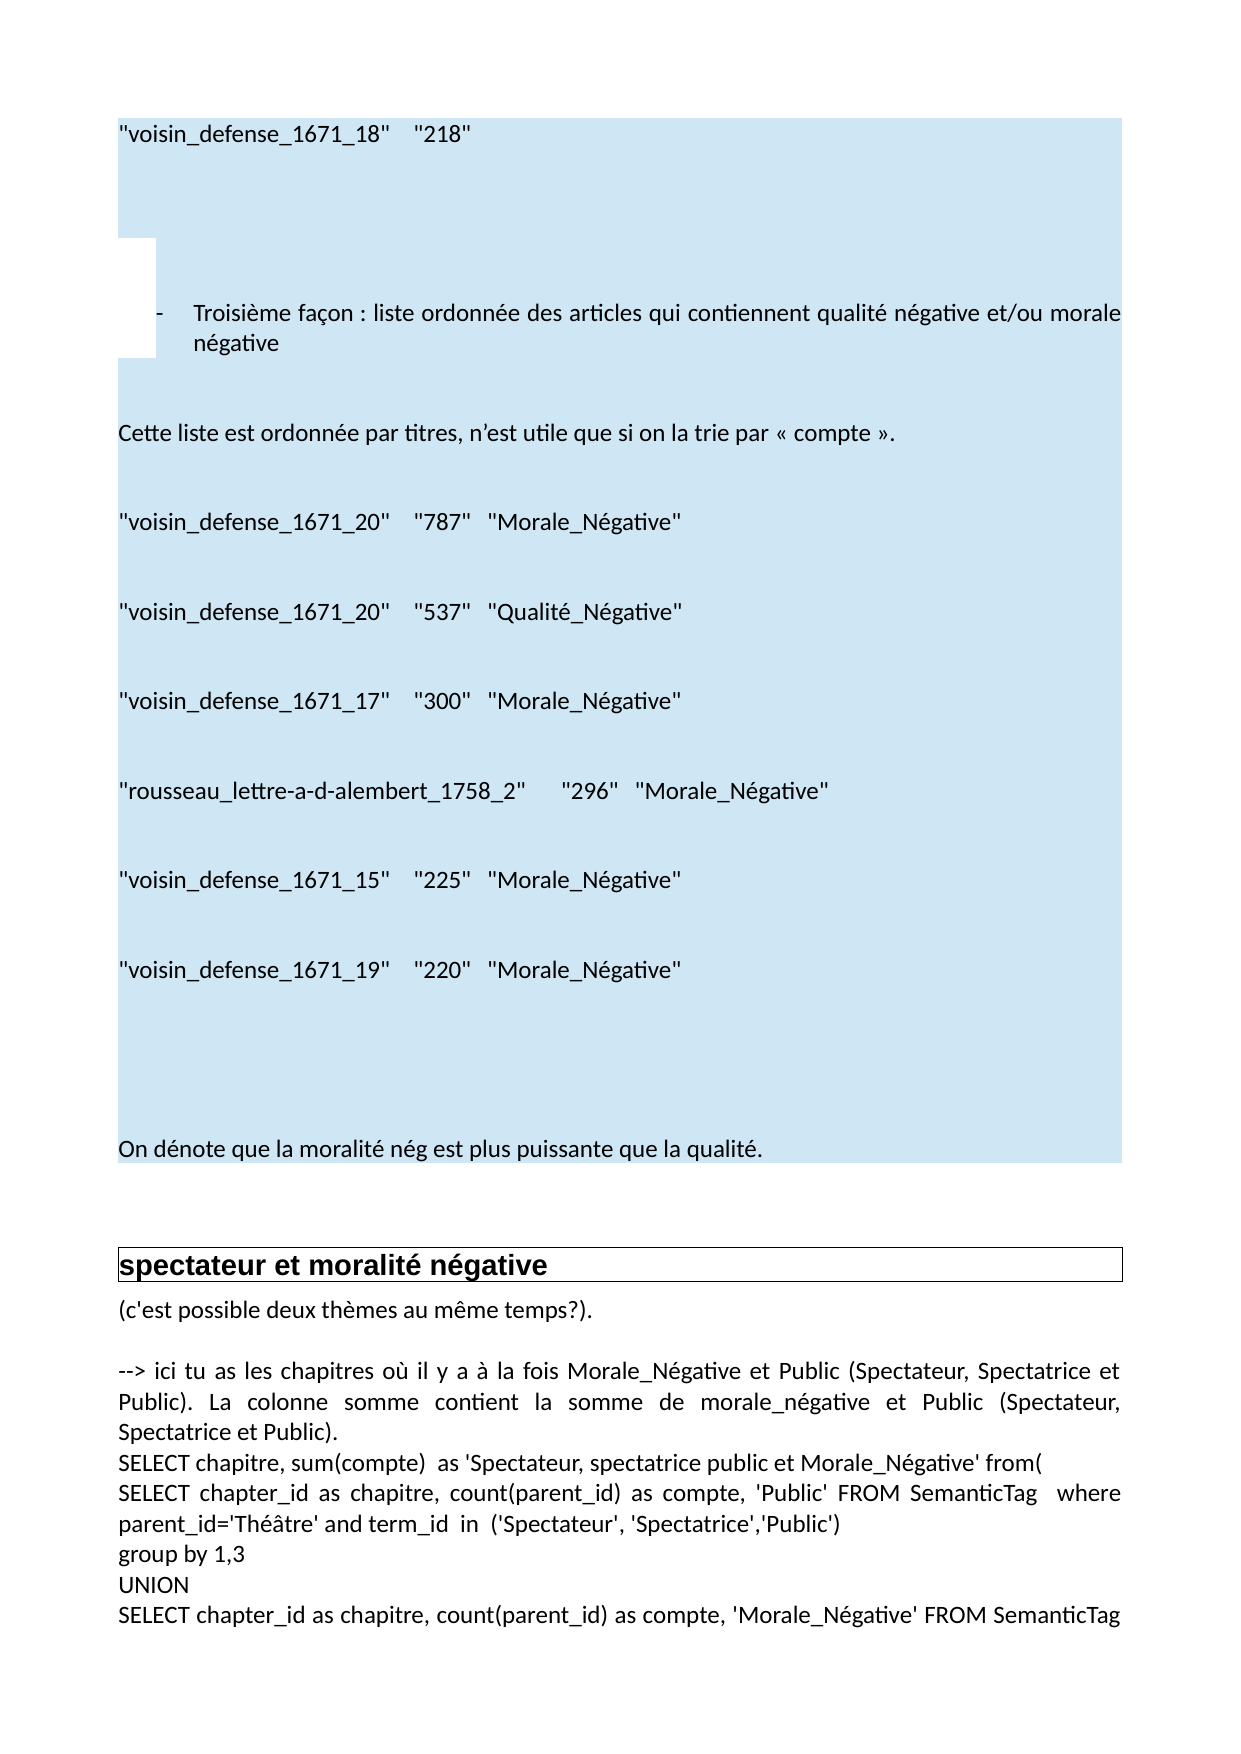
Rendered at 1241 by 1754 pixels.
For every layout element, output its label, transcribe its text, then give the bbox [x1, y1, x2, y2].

text --> ici tu as les chapitres où il y a à la fois Morale_Négative et Public (Spectateur, Spectatrice et Public). La colonne somme contient la somme de morale_négative et Public (Spectateur, Spectatrice et Public). [118, 1355, 1122, 1447]
list Troisième façon : liste ordonnée des articles qui contiennent qualité négative et/ou morale négative [156, 297, 1122, 358]
text "voisin_defense_1671_15" "225" "Morale_Négative" [118, 864, 1122, 895]
text "voisin_defense_1671_17" "300" "Morale_Négative" [118, 686, 1122, 716]
text "voisin_defense_1671_18" "218" [118, 118, 1122, 149]
text "voisin_defense_1671_19" "220" "Morale_Négative" [118, 954, 1122, 984]
text On dénote que la moralité nég est plus puissante que la qualité. [118, 1133, 1122, 1163]
text SELECT chapter_id as chapitre, count(parent_id) as compte, 'Public' FROM SemanticTag where parent_id='Théâtre' and term_id in ('Spectateur', 'Spectatrice','Public') [118, 1477, 1122, 1538]
text "voisin_defense_1671_20" "537" "Qualité_Négative" [118, 596, 1122, 627]
text "rousseau_lettre-a-d-alembert_1758_2" "296" "Morale_Négative" [118, 775, 1122, 806]
text UNION [118, 1569, 1122, 1599]
text "voisin_defense_1671_20" "787" "Morale_Négative" [118, 507, 1122, 537]
text SELECT chapter_id as chapitre, count(parent_id) as compte, 'Morale_Négative' FROM SemanticTag [118, 1599, 1122, 1630]
text Cette liste est ordonnée par titres, n’est utile que si on la trie par « compte ». [118, 417, 1122, 448]
subtitle spectateur et moralité négative [119, 1248, 1122, 1281]
text SELECT chapitre, sum(compte) as 'Spectateur, spectatrice public et Morale_Négative' from( [118, 1447, 1122, 1477]
text group by 1,3 [118, 1538, 1122, 1569]
text (c'est possible deux thèmes au même temps?). [118, 1294, 1122, 1325]
